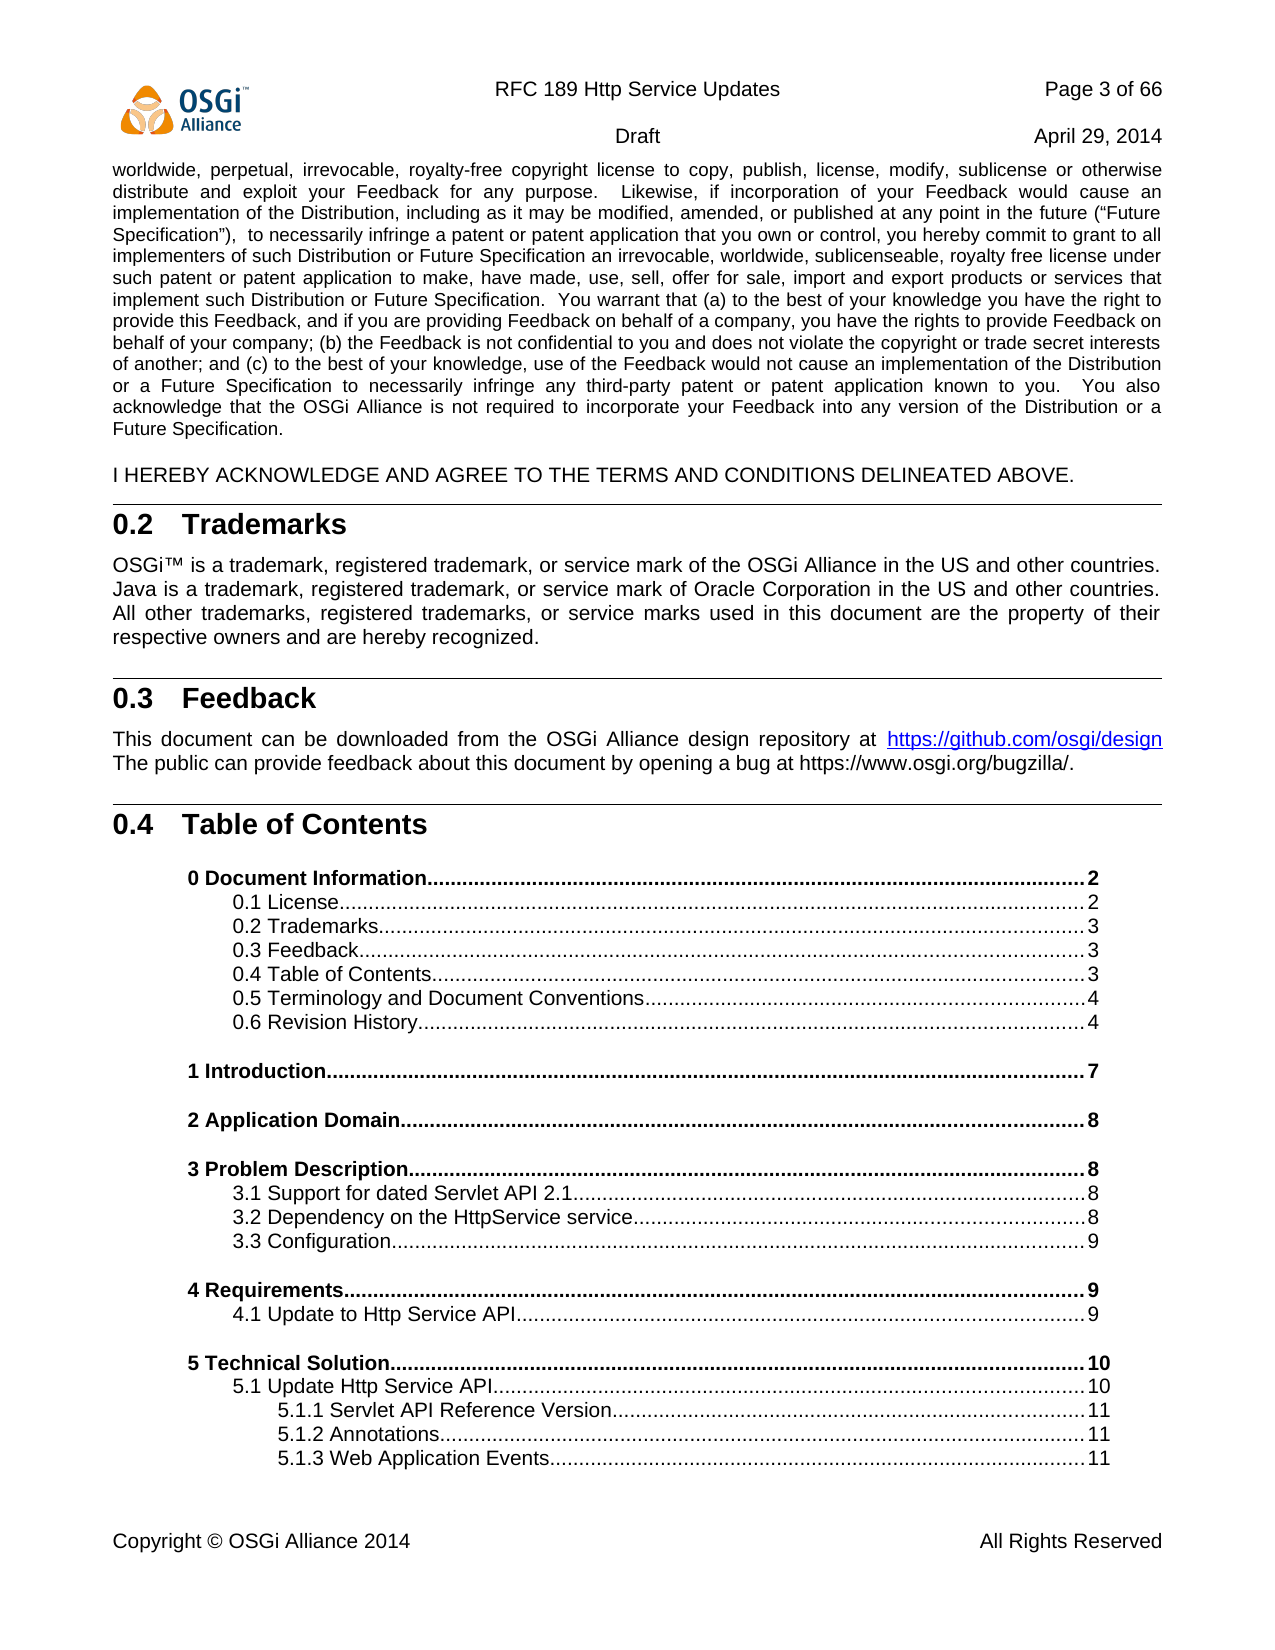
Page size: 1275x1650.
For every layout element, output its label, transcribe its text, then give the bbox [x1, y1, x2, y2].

text 4 Requirements 9 [187, 1277, 1162, 1301]
text 0.3 Feedback 3 [232, 938, 1162, 962]
picture [113, 78, 257, 142]
text 3.1 Support for dated Servlet API 2.1 8 [232, 1181, 1162, 1204]
text 5.1.3 Web Application Events 11 [277, 1446, 1162, 1470]
text I HEREBY ACKNOWLEDGE AND AGREE TO THE TERMS AND CONDITIONS DELINEATED ABOVE. [112, 463, 1162, 487]
subtitle Trademarks [112, 505, 1162, 541]
text 0.6 Revision History 4 [232, 1010, 1162, 1034]
text worldwide, perpetual, irrevocable, royalty-free copyright license to copy, publish, license, modify, sublicense or otherwise distribute and exploit your Feedback for any purpose. Likewise, if incorporation of your Feedback would cause an implementation of the Distribution, including as it may be modified, amended, or published at any point in the future (“Future Specification”), to necessarily infringe a patent or patent application that you own or control, you hereby commit to grant to all implementers of such Distribution or Future Specification an irrevocable, worldwide, sublicenseable, royalty free license under such patent or patent application to make, have made, use, sell, offer for sale, import and export products or services that implement such Distribution or Future Specification. You warrant that (a) to the best of your knowledge you have the right to provide this Feedback, and if you are providing Feedback on behalf of a company, you have the rights to provide Feedback on behalf of your company; (b) the Feedback is not confidential to you and does not violate the copyright or trade secret interests of another; and (c) to the best of your knowledge, use of the Feedback would not cause an implementation of the Distribution or a Future Specification to necessarily infringe any third-party patent or patent application known to you. You also acknowledge that the OSGi Alliance is not required to incorporate your Feedback into any version of the Distribution or a Future Specification. [112, 159, 1162, 439]
text 5 Technical Solution 10 [187, 1350, 1162, 1374]
text 0.4 Table of Contents 3 [232, 962, 1162, 986]
text 5.1.1 Servlet API Reference Version 11 [277, 1398, 1162, 1422]
text 0 Document Information 2 [187, 866, 1162, 890]
subtitle Feedback [112, 679, 1162, 715]
text 5.1.2 Annotations 11 [277, 1422, 1162, 1446]
text 3.2 Dependency on the HttpService service 8 [232, 1204, 1162, 1228]
text 5.1 Update Http Service API 10 [232, 1374, 1162, 1398]
text 0.1 License 2 [232, 890, 1162, 914]
text 0.5 Terminology and Document Conventions 4 [232, 986, 1162, 1010]
subtitle Table of Contents [112, 805, 1162, 841]
text OSGi™ is a trademark, registered trademark, or service mark of the OSGi Alliance in the US and other countries. Java is a trademark, registered trademark, or service mark of Oracle Corporation in the US and other countries. All other trademarks, registered trademarks, or service marks used in this document are the property of their respective owners and are hereby recognized. [112, 553, 1162, 649]
text This document can be downloaded from the OSGi Alliance design repository at https://github.com/osgi/design The public can provide feedback about this document by opening a bug at https://www.osgi.org/bugzilla/. [112, 727, 1162, 775]
text 3 Problem Description 8 [187, 1157, 1162, 1181]
text 2 Application Domain 8 [187, 1108, 1162, 1132]
text 3.3 Configuration 9 [232, 1228, 1162, 1252]
text 0.2 Trademarks 3 [232, 914, 1162, 938]
text 4.1 Update to Http Service API 9 [232, 1301, 1162, 1325]
text 1 Introduction 7 [187, 1059, 1162, 1083]
